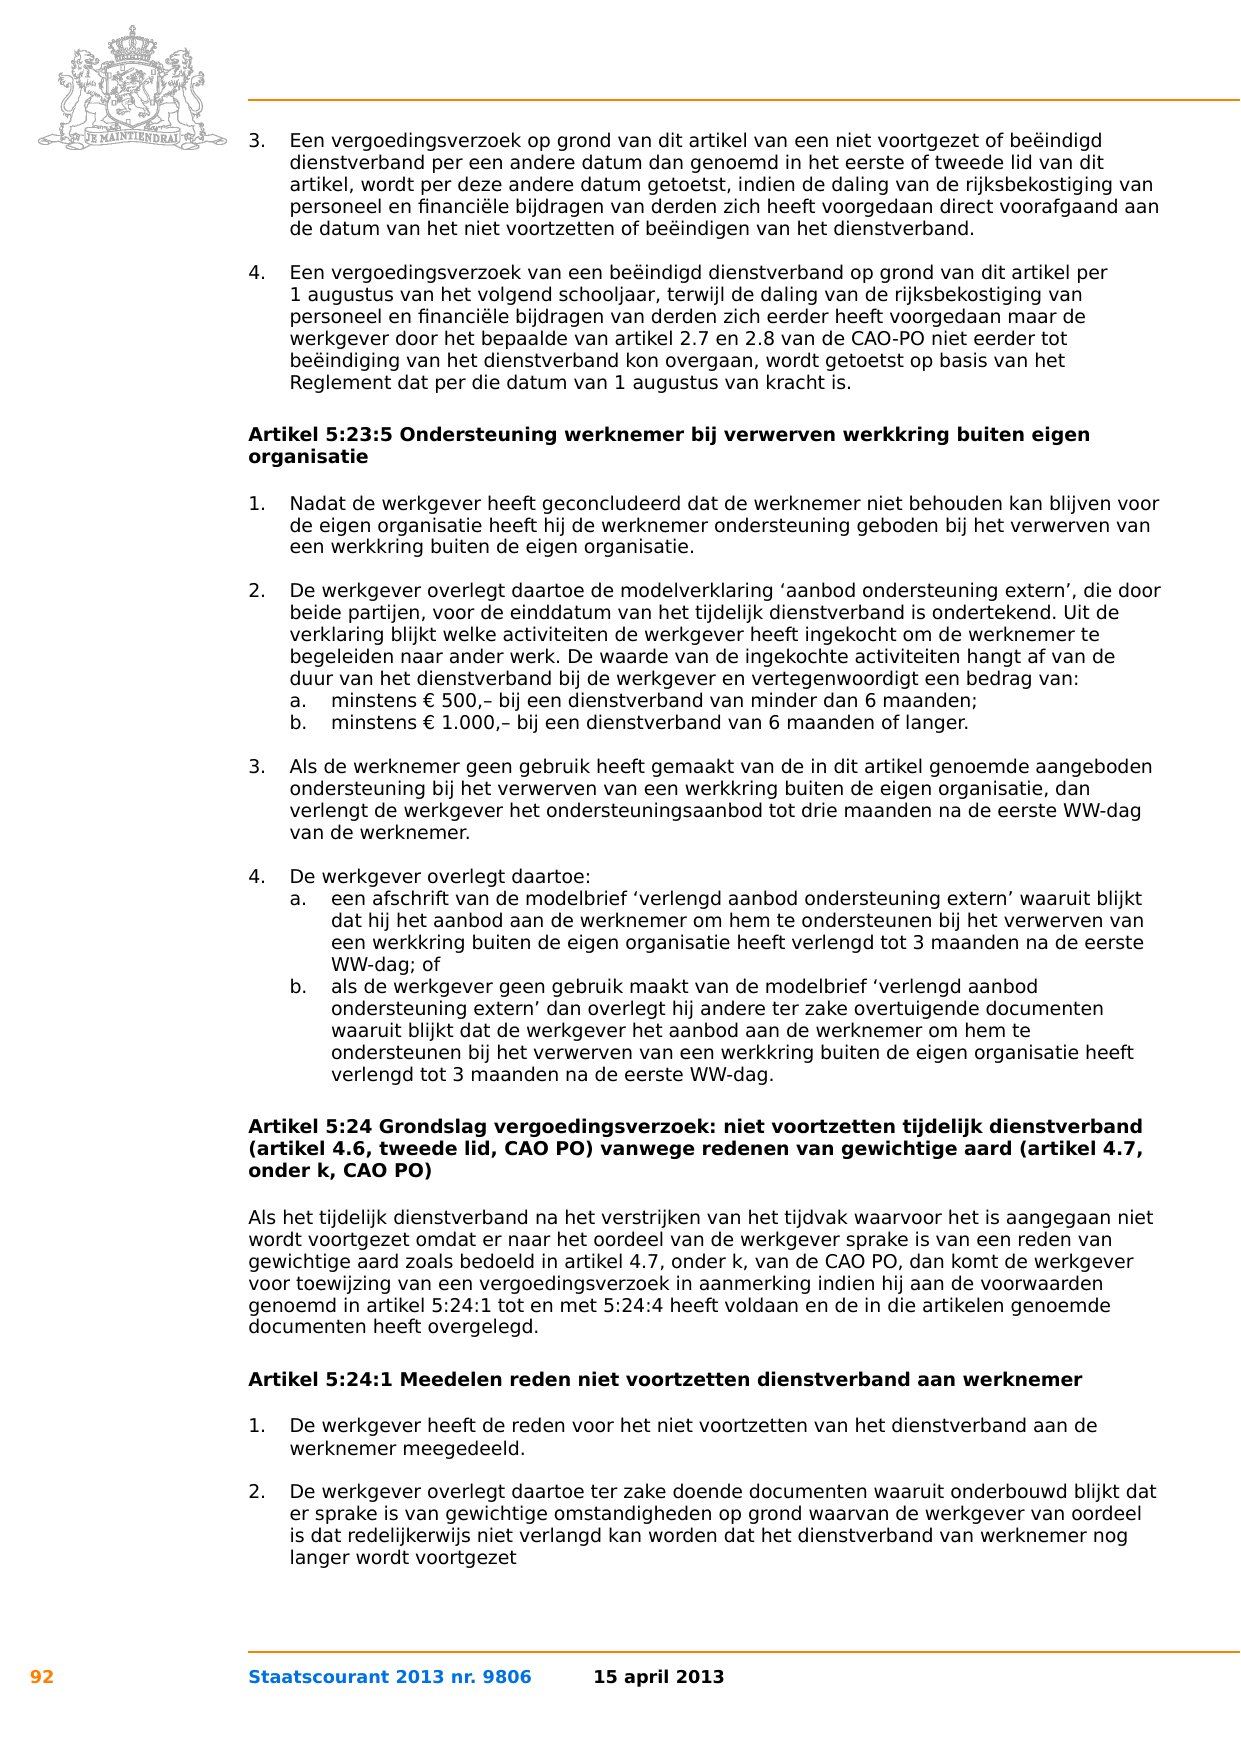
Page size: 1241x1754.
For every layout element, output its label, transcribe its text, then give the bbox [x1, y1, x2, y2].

text Als het tijdelijk dienstverband na het verstrijken van het tijdvak waarvoor het is aangegaan niet wordt voortgezet omdat er naar het oordeel van de werkgever sprake is van een reden van gewichtige aard zoals bedoeld in artikel 4.7, onder k, van de CAO PO, dan komt de werkgever voor toewijzing van een vergoedingsverzoek in aanmerking indien hij aan de voorwaarden genoemd in artikel 5:24:1 tot en met 5:24:4 heeft voldaan en de in die artikelen genoemde documenten heeft overgelegd. [248, 1207, 1163, 1338]
text 2. De werkgever overlegt daartoe ter zake doende documenten waaruit onderbouwd blijkt dat er sprake is van gewichtige omstandigheden op grond waarvan de werkgever van oordeel is dat redelijkerwijs niet verlangd kan worden dat het dienstverband van werknemer nog langer wordt voortgezet [248, 1481, 1163, 1569]
subtitle Artikel 5:24:1 Meedelen reden niet voortzetten dienstverband aan werknemer [248, 1368, 1163, 1390]
picture [38, 25, 227, 150]
subtitle Artikel 5:24 Grondslag vergoedingsverzoek: niet voortzetten tijdelijk dienstverband (artikel 4.6, tweede lid, CAO PO) vanwege redenen van gewichtige aard (artikel 4.7, onder k, CAO PO) [248, 1116, 1163, 1182]
text a. een afschrift van de modelbrief ‘verlengd aanbod ondersteuning extern’ waaruit blijkt dat hij het aanbod aan de werknemer om hem te ondersteunen bij het verwerven van een werkkring buiten de eigen organisatie heeft verlengd tot 3 maanden na de eerste WW-dag; of [289, 888, 1163, 976]
text 2. De werkgever overlegt daartoe de modelverklaring ‘aanbod ondersteuning extern’, die door beide partijen, voor de einddatum van het tijdelijk dienstverband is ondertekend. Uit de verklaring blijkt welke activiteiten de werkgever heeft ingekocht om de werknemer te begeleiden naar ander werk. De waarde van de ingekochte activiteiten hangt af van de duur van het dienstverband bij de werkgever en vertegenwoordigt een bedrag van: [248, 580, 1163, 690]
text b. minstens € 1.000,– bij een dienstverband van 6 maanden of langer. [289, 712, 1163, 734]
text 1. De werkgever heeft de reden voor het niet voortzetten van het dienstverband aan de werknemer meegedeeld. [248, 1415, 1163, 1459]
text a. minstens € 500,– bij een dienstverband van minder dan 6 maanden; [289, 690, 1163, 712]
text 4. Een vergoedingsverzoek van een beëindigd dienstverband op grond van dit artikel per 1 augustus van het volgend schooljaar, terwijl de daling van de rijksbekostiging van personeel en financiële bijdragen van derden zich eerder heeft voorgedaan maar de werkgever door het bepaalde van artikel 2.7 en 2.8 van de CAO-PO niet eerder tot beëindiging van het dienstverband kon overgaan, wordt getoetst op basis van het Reglement dat per die datum van 1 augustus van kracht is. [248, 262, 1163, 393]
text 3. Een vergoedingsverzoek op grond van dit artikel van een niet voortgezet of beëindigd dienstverband per een andere datum dan genoemd in het eerste of tweede lid van dit artikel, wordt per deze andere datum getoetst, indien de daling van de rijksbekostiging van personeel en financiële bijdragen van derden zich heeft voorgedaan direct voorafgaand aan de datum van het niet voortzetten of beëindigen van het dienstverband. [248, 130, 1163, 240]
text 3. Als de werknemer geen gebruik heeft gemaakt van de in dit artikel genoemde aangeboden ondersteuning bij het verwerven van een werkkring buiten de eigen organisatie, dan verlengt de werkgever het ondersteuningsaanbod tot drie maanden na de eerste WW-dag van de werknemer. [248, 756, 1163, 844]
text b. als de werkgever geen gebruik maakt van de modelbrief ‘verlengd aanbod ondersteuning extern’ dan overlegt hij andere ter zake overtuigende documenten waaruit blijkt dat de werkgever het aanbod aan de werknemer om hem te ondersteunen bij het verwerven van een werkkring buiten de eigen organisatie heeft verlengd tot 3 maanden na de eerste WW-dag. [289, 976, 1163, 1086]
subtitle Artikel 5:23:5 Ondersteuning werknemer bij verwerven werkkring buiten eigen organisatie [248, 423, 1163, 467]
text 1. Nadat de werkgever heeft geconcludeerd dat de werknemer niet behouden kan blijven voor de eigen organisatie heeft hij de werknemer ondersteuning geboden bij het verwerven van een werkkring buiten de eigen organisatie. [248, 492, 1163, 558]
text 4. De werkgever overlegt daartoe: [248, 866, 1163, 888]
